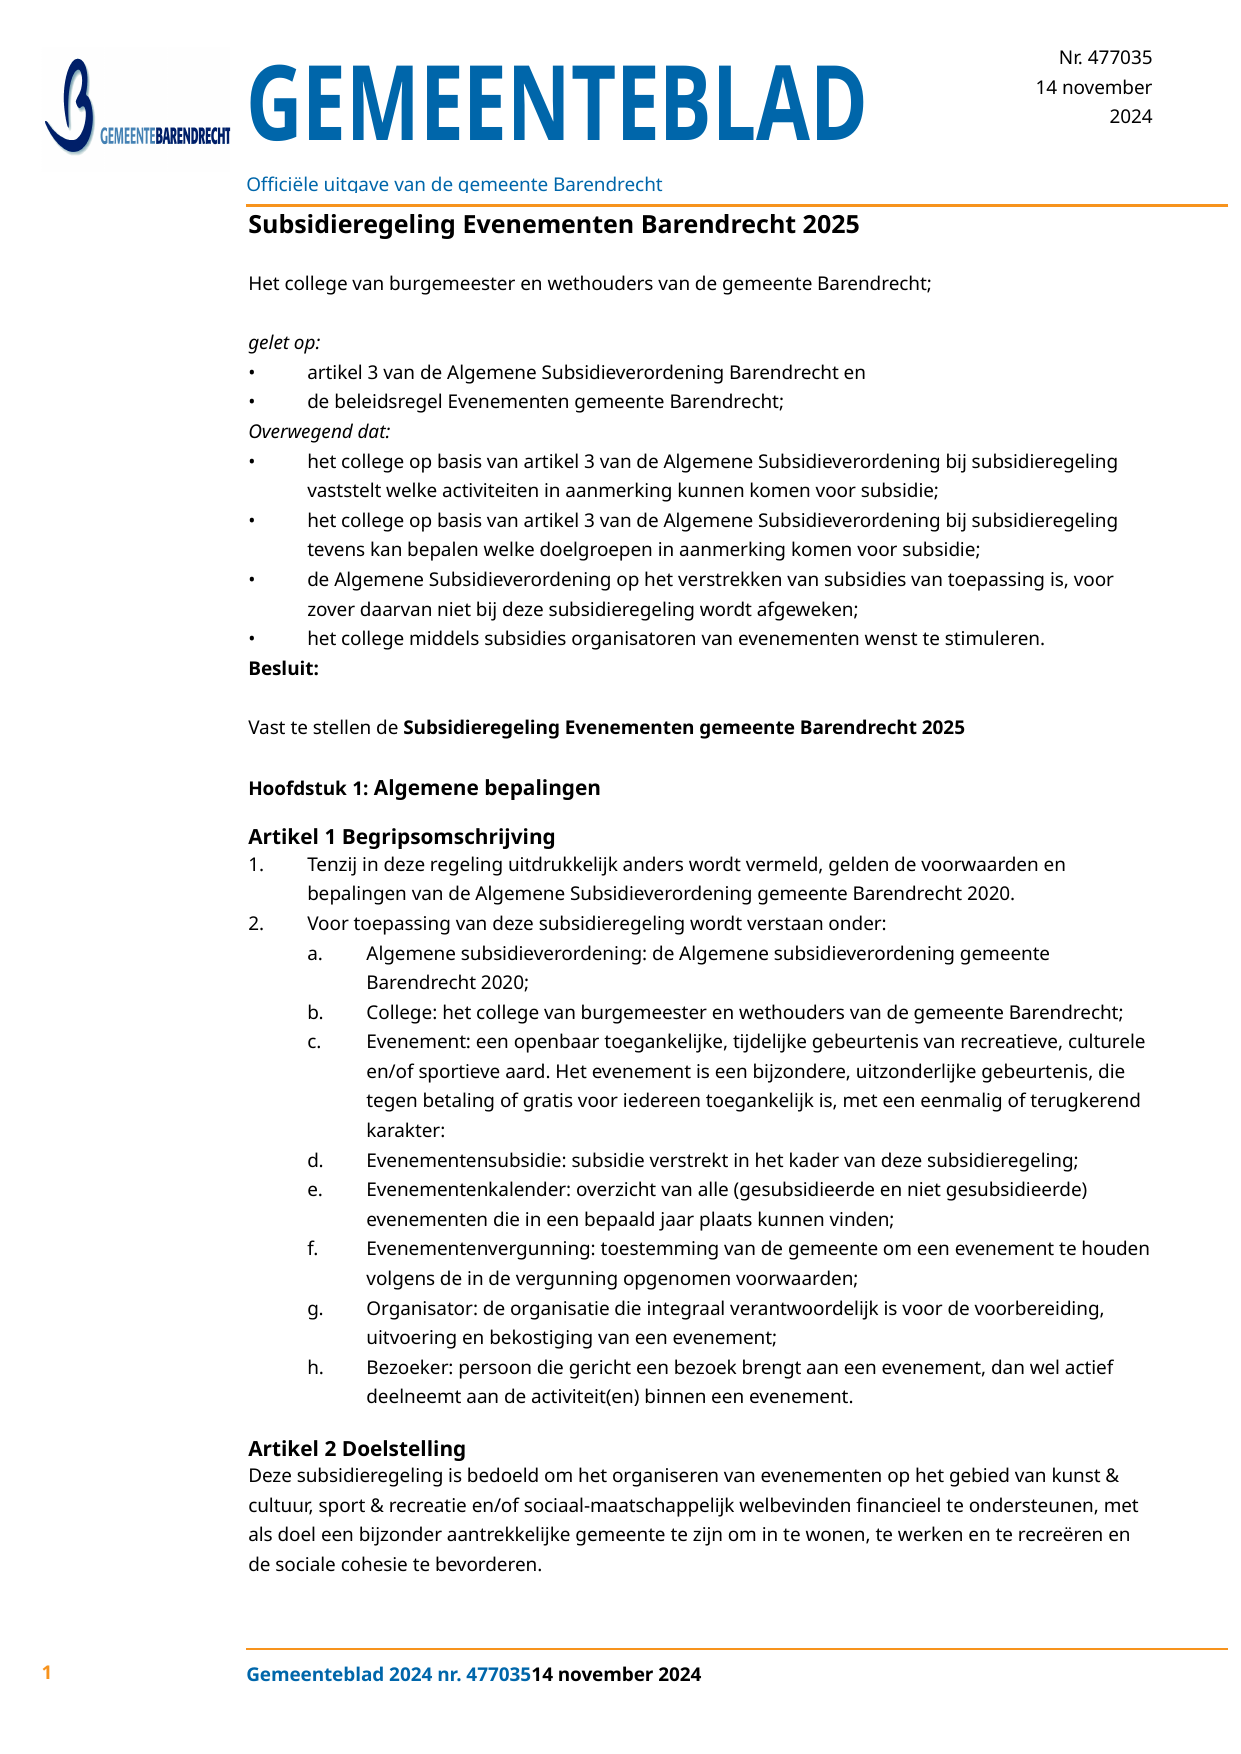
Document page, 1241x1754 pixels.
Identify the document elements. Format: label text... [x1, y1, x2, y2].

list het college op basis van artikel 3 van de Algemene Subsidieverordening bij subsidieregeling vaststelt welke activiteiten in aanmerking kunnen komen voor subsidie; [248, 448, 1152, 503]
list Organisator: de organisatie die integraal verantwoordelijk is voor de voorbereiding, uitvoering en bekostiging van een evenement; [307, 1295, 1152, 1350]
text Subsidieregeling Evenementen Barendrecht 2025 [248, 207, 1152, 241]
list Evenementenvergunning: toestemming van de gemeente om een evenement te houden volgens de in de vergunning opgenomen voorwaarden; [307, 1236, 1152, 1291]
text Hoofdstuk 1: Algemene bepalingen [248, 773, 1152, 802]
list Tenzij in deze regeling uitdrukkelijk anders wordt vermeld, gelden de voorwaarden en bepalingen van de Algemene Subsidieverordening gemeente Barendrecht 2020. [248, 851, 1152, 906]
text Overwegend dat: [248, 418, 1152, 444]
text Het college van burgemeester en wethouders van de gemeente Barendrecht; [248, 270, 1152, 296]
list het college middels subsidies organisatoren van evenementen wenst te stimuleren. [248, 625, 1152, 651]
list College: het college van burgemeester en wethouders van de gemeente Barendrecht; [307, 999, 1152, 1024]
text Artikel 1 Begripsomschrijving [248, 822, 1152, 851]
list Bezoeker: persoon die gericht een bezoek brengt aan een evenement, dan wel actief deelneemt aan de activiteit(en) binnen een evenement. [307, 1354, 1152, 1409]
list de Algemene Subsidieverordening op het verstrekken van subsidies van toepassing is, voor zover daarvan niet bij deze subsidieregeling wordt afgeweken; [248, 566, 1152, 621]
list Evenementensubsidie: subsidie verstrekt in het kader van deze subsidieregeling; [307, 1147, 1152, 1172]
list Evenement: een openbaar toegankelijke, tijdelijke gebeurtenis van recreatieve, culturele en/of sportieve aard. Het evenement is een bijzondere, uitzonderlijke gebeurtenis, die tegen betaling of gratis voor iedereen toegankelijk is, met een eenmalig of terugkerend karakter: [307, 1028, 1152, 1143]
list Evenementenkalender: overzicht van alle (gesubsidieerde en niet gesubsidieerde) evenementen die in een bepaald jaar plaats kunnen vinden; [307, 1176, 1152, 1232]
list het college op basis van artikel 3 van de Algemene Subsidieverordening bij subsidieregeling tevens kan bepalen welke doelgroepen in aanmerking komen voor subsidie; [248, 507, 1152, 562]
text gelet op: [248, 329, 1152, 355]
text Deze subsidieregeling is bedoeld om het organiseren van evenementen op het gebied van kunst & cultuur, sport & recreatie en/of sociaal-maatschappelijk welbevinden financieel te ondersteunen, met als doel een bijzonder aantrekkelijke gemeente te zijn om in te wonen, te werken en te recreëren en de sociale cohesie te bevorderen. [248, 1462, 1152, 1577]
list de beleidsregel Evenementen gemeente Barendrecht; [248, 389, 1152, 414]
text Artikel 2 Doelstelling [248, 1434, 1152, 1462]
list Voor toepassing van deze subsidieregeling wordt verstaan onder: [248, 910, 1152, 936]
text Besluit: [248, 655, 1152, 681]
picture [41, 47, 231, 172]
list artikel 3 van de Algemene Subsidieverordening Barendrecht en [248, 359, 1152, 385]
text Vast te stellen de Subsidieregeling Evenementen gemeente Barendrecht 2025 [248, 714, 1152, 740]
list Algemene subsidieverordening: de Algemene subsidieverordening gemeente Barendrecht 2020; [307, 940, 1152, 995]
